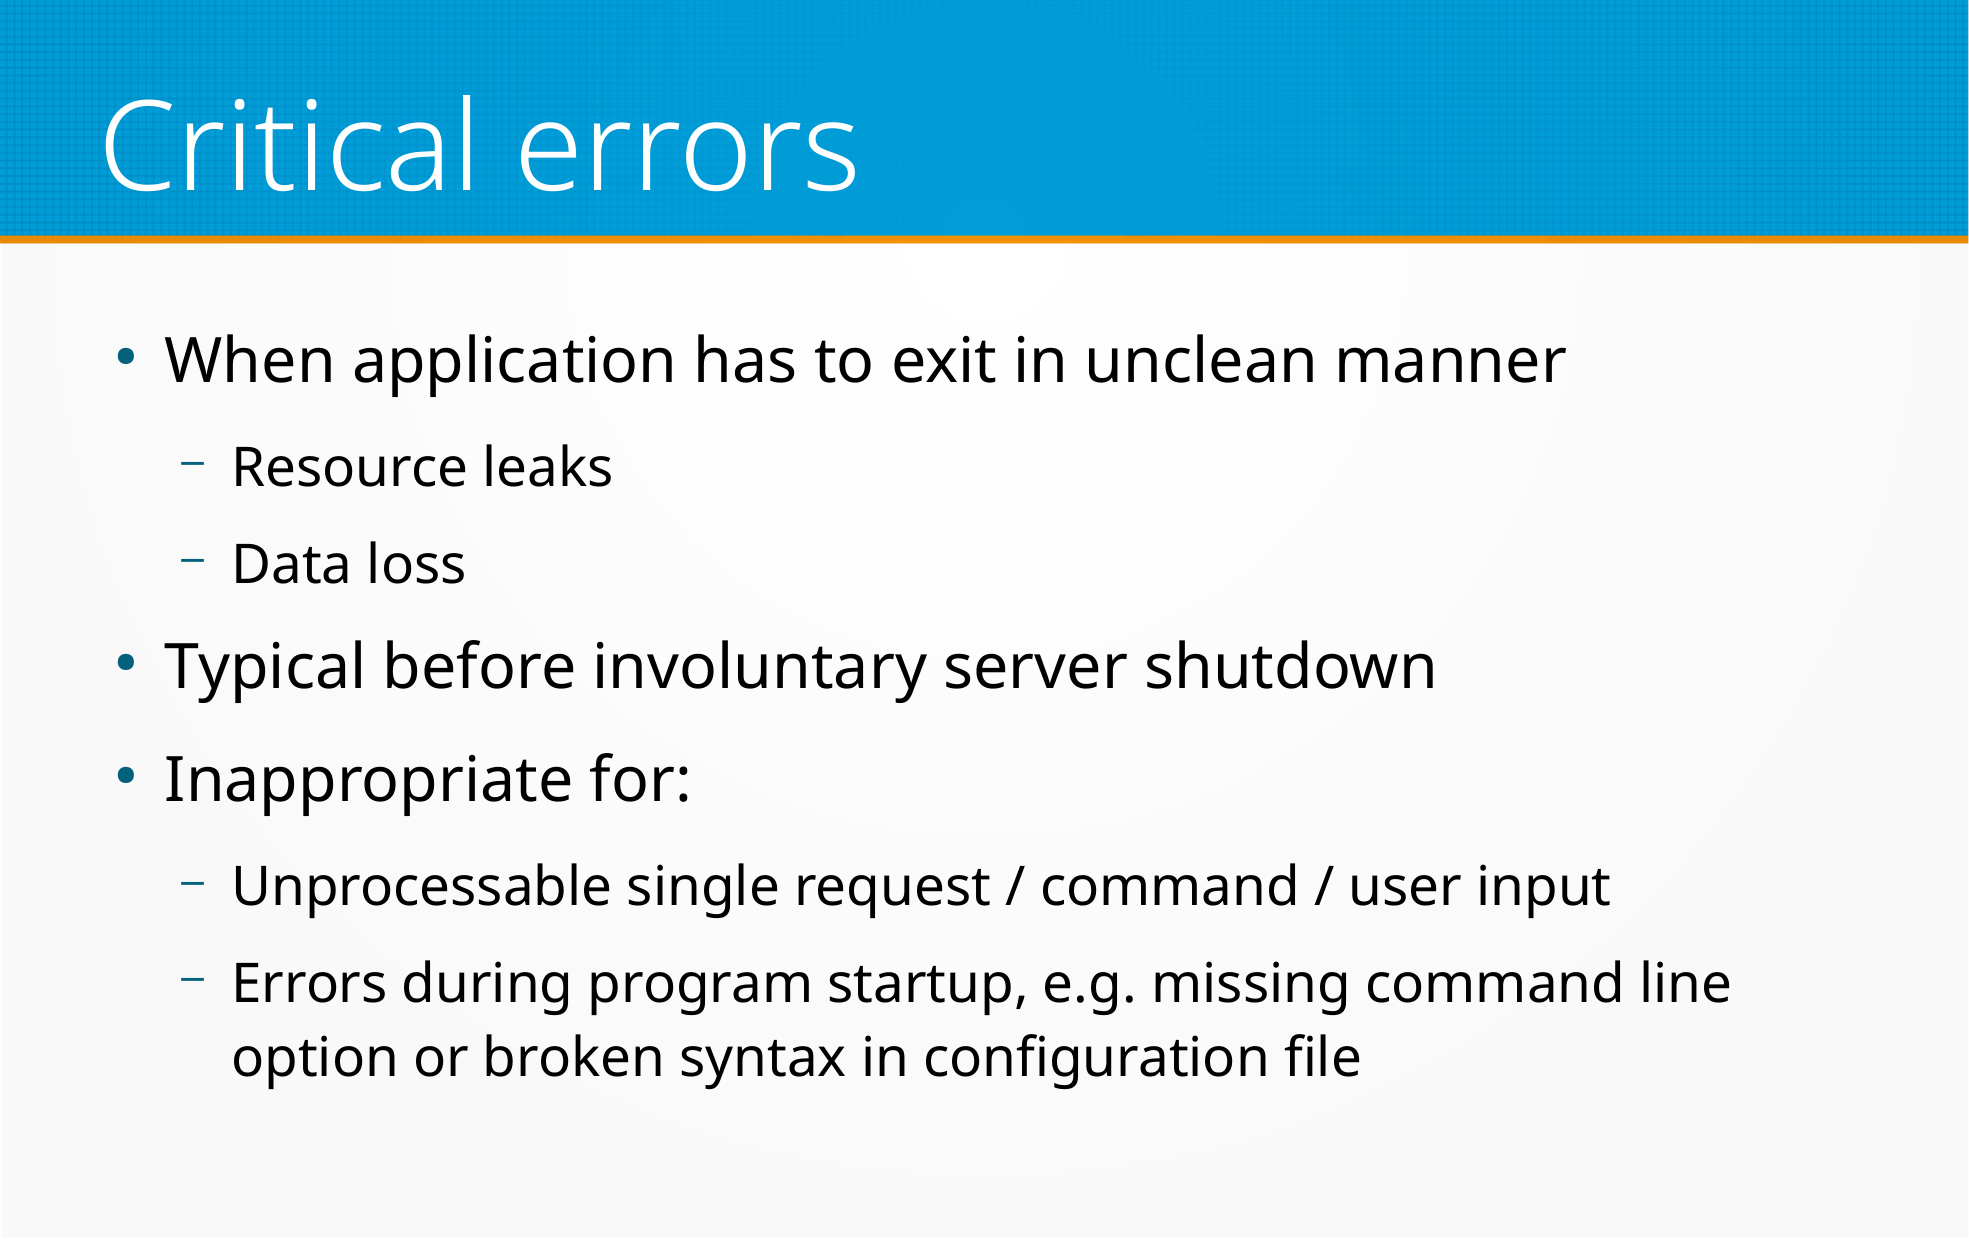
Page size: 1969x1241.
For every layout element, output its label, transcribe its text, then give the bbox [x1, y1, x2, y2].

title Critical errors [98, 19, 1870, 227]
list When application has to exit in unclean manner Resource leaks Data loss Typical before involuntary server shutdown Inappropriate for: Unprocessable single request / command / user input Errors during program startup, e.g. missing command line option or broken syntax in configuration file [98, 315, 1861, 1099]
picture [0, 236, 1969, 1241]
